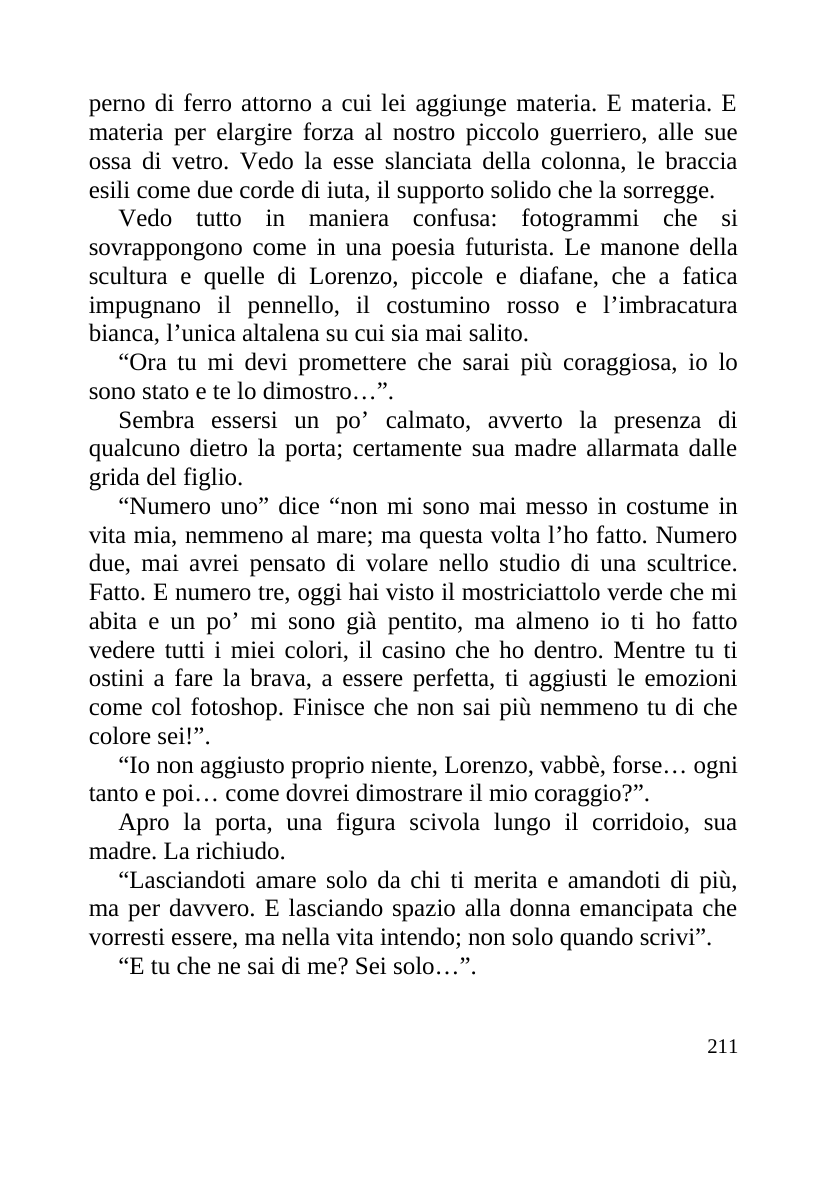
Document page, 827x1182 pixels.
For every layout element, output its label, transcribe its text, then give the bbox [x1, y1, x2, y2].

text “Ora tu mi devi promettere che sarai più coraggiosa, io lo sono stato e te lo dimostro…”. [88, 347, 738, 405]
text “Numero uno” dice “non mi sono mai messo in costume in vita mia, nemmeno al mare; ma questa volta l’ho fatto. Numero due, mai avrei pensato di volare nello studio di una scultrice. Fatto. E numero tre, oggi hai visto il mostriciattolo verde che mi abita e un po’ mi sono già pentito, ma almeno io ti ho fatto vedere tutti i miei colori, il casino che ho dentro. Mentre tu ti ostini a fare la brava, a essere perfetta, ti aggiusti le emozioni come col fotoshop. Finisce che non sai più nemmeno tu di che colore sei!”. [88, 491, 738, 750]
text “Io non aggiusto proprio niente, Lorenzo, vabbè, forse… ogni tanto e poi… come dovrei dimostrare il mio coraggio?”. [88, 750, 738, 807]
text Vedo tutto in maniera confusa: fotogrammi che si sovrappongono come in una poesia futurista. Le manone della scultura e quelle di Lorenzo, piccole e diafane, che a fatica impugnano il pennello, il costumino rosso e l’imbracatura bianca, l’unica altalena su cui sia mai salito. [88, 203, 738, 347]
text “Lasciandoti amare solo da chi ti merita e amandoti di più, ma per davvero. E lasciando spazio alla donna emancipata che vorresti essere, ma nella vita intendo; non solo quando scrivi”. [88, 865, 738, 951]
text Apro la porta, una figura scivola lungo il corridoio, sua madre. La richiudo. [88, 807, 738, 865]
text perno di ferro attorno a cui lei aggiunge materia. E materia. E materia per elargire forza al nostro piccolo guerriero, alle sue ossa di vetro. Vedo la esse slanciata della colonna, le braccia esili come due corde di iuta, il supporto solido che la sorregge. [88, 88, 738, 203]
text Sembra essersi un po’ calmato, avverto la presenza di qualcuno dietro la porta; certamente sua madre allarmata dalle grida del figlio. [88, 405, 738, 491]
text “E tu che ne sai di me? Sei solo…”. [88, 951, 738, 980]
